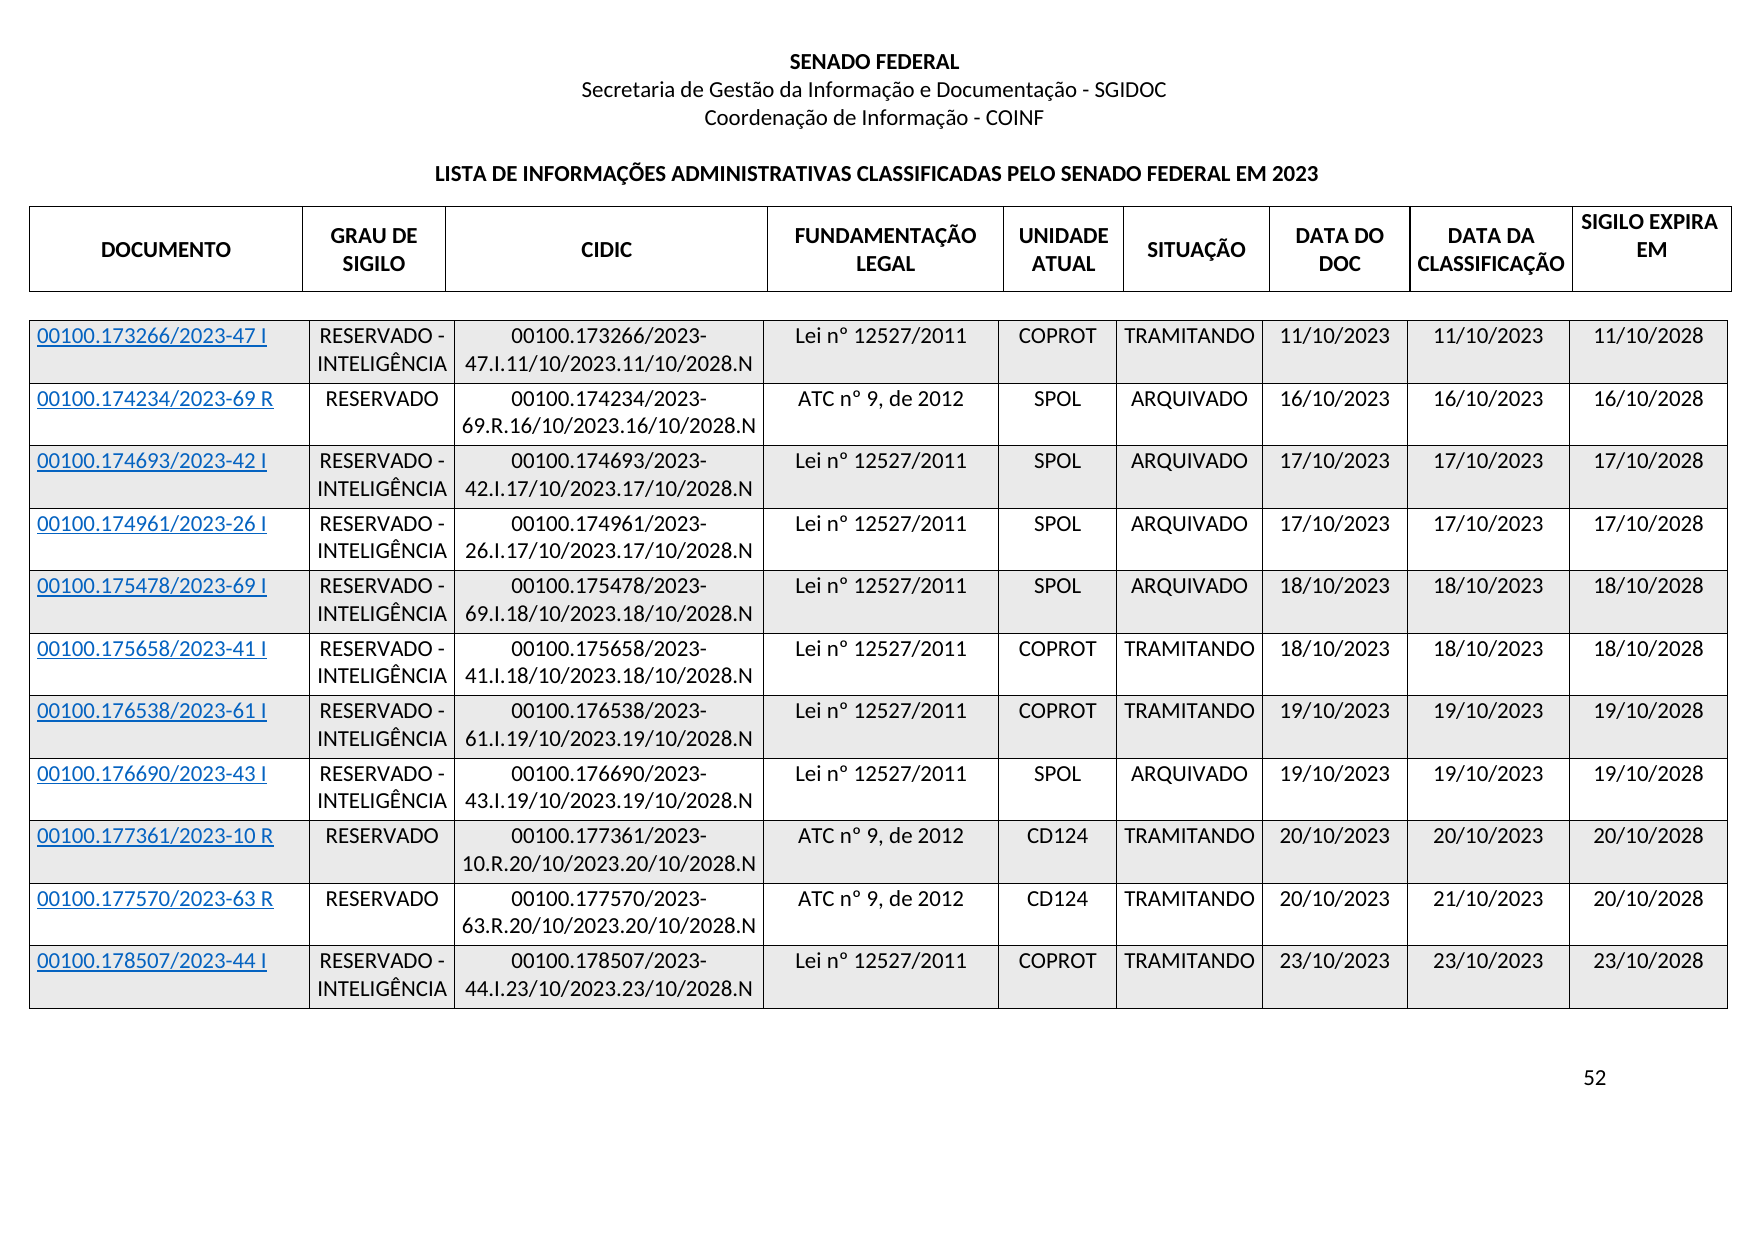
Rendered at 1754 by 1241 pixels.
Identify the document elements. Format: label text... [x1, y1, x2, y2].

table_cell 00100.175658/2023-41 I [30, 634, 309, 695]
table_cell 18/10/2023 [1263, 571, 1407, 633]
table_cell 18/10/2028 [1570, 571, 1727, 633]
table_cell 00100.174234/2023-69 R [30, 384, 309, 445]
table_cell 19/10/2023 [1408, 696, 1569, 758]
table_cell 00100.175478/2023-69 I [30, 571, 309, 633]
table_cell SPOL [999, 446, 1116, 508]
table_cell 00100.173266/2023-47 I [30, 321, 309, 383]
table_cell RESERVADO - INTELIGÊNCIA [310, 509, 454, 570]
table_cell TRAMITANDO [1117, 821, 1262, 883]
table_cell 17/10/2028 [1570, 509, 1727, 570]
table_cell RESERVADO - INTELIGÊNCIA [310, 321, 454, 383]
table_cell RESERVADO [310, 384, 454, 445]
table_cell RESERVADO [310, 821, 454, 883]
table_cell RESERVADO - INTELIGÊNCIA [310, 946, 454, 1008]
table_cell 16/10/2023 [1263, 384, 1407, 445]
table_cell Lei nº 12527/2011 [764, 571, 998, 633]
table_cell 16/10/2028 [1570, 384, 1727, 445]
table_cell SPOL [999, 384, 1116, 445]
table_cell 00100.177361/2023-10.R.20/10/2023.20/10/2028.N [455, 821, 763, 883]
table_cell RESERVADO - INTELIGÊNCIA [310, 759, 454, 820]
table_cell ARQUIVADO [1117, 759, 1262, 820]
table_cell 00100.176690/2023-43.I.19/10/2023.19/10/2028.N [455, 759, 763, 820]
table_cell ARQUIVADO [1117, 384, 1262, 445]
table_cell 11/10/2023 [1263, 321, 1407, 383]
table_cell COPROT [999, 946, 1116, 1008]
table_cell ARQUIVADO [1117, 446, 1262, 508]
table_cell 18/10/2023 [1263, 634, 1407, 695]
table_cell 20/10/2023 [1263, 884, 1407, 945]
table_cell COPROT [999, 696, 1116, 758]
table_cell 17/10/2028 [1570, 446, 1727, 508]
table_cell 17/10/2023 [1408, 446, 1569, 508]
table_cell Lei nº 12527/2011 [764, 759, 998, 820]
table_cell TRAMITANDO [1117, 946, 1262, 1008]
table_cell RESERVADO - INTELIGÊNCIA [310, 446, 454, 508]
table_cell 18/10/2023 [1408, 571, 1569, 633]
table_cell SPOL [999, 509, 1116, 570]
table_cell 00100.177361/2023-10 R [30, 821, 309, 883]
table_cell ARQUIVADO [1117, 509, 1262, 570]
table_cell TRAMITANDO [1117, 634, 1262, 695]
table_cell RESERVADO - INTELIGÊNCIA [310, 696, 454, 758]
table_cell 19/10/2023 [1263, 696, 1407, 758]
table_cell 00100.178507/2023-44.I.23/10/2023.23/10/2028.N [455, 946, 763, 1008]
table_cell 00100.174693/2023-42 I [30, 446, 309, 508]
table_cell Lei nº 12527/2011 [764, 696, 998, 758]
table_cell 00100.176538/2023-61.I.19/10/2023.19/10/2028.N [455, 696, 763, 758]
table_cell RESERVADO [310, 884, 454, 945]
table_cell Lei nº 12527/2011 [764, 509, 998, 570]
table_cell 00100.174234/2023-69.R.16/10/2023.16/10/2028.N [455, 384, 763, 445]
table_cell 21/10/2023 [1408, 884, 1569, 945]
table_cell 00100.174961/2023-26.I.17/10/2023.17/10/2028.N [455, 509, 763, 570]
table_cell COPROT [999, 634, 1116, 695]
table_cell Lei nº 12527/2011 [764, 946, 998, 1008]
table_cell COPROT [999, 321, 1116, 383]
table_cell TRAMITANDO [1117, 696, 1262, 758]
table_cell ARQUIVADO [1117, 571, 1262, 633]
table_cell 20/10/2028 [1570, 821, 1727, 883]
table_cell CD124 [999, 821, 1116, 883]
table_cell 00100.175478/2023-69.I.18/10/2023.18/10/2028.N [455, 571, 763, 633]
table_cell 00100.174693/2023-42.I.17/10/2023.17/10/2028.N [455, 446, 763, 508]
table_cell SPOL [999, 571, 1116, 633]
table_cell 18/10/2028 [1570, 634, 1727, 695]
table_cell 00100.176690/2023-43 I [30, 759, 309, 820]
table_cell 00100.174961/2023-26 I [30, 509, 309, 570]
table_cell 23/10/2023 [1408, 946, 1569, 1008]
table_cell 00100.178507/2023-44 I [30, 946, 309, 1008]
table_cell ATC nº 9, de 2012 [764, 384, 998, 445]
table_cell 23/10/2023 [1263, 946, 1407, 1008]
table_cell CD124 [999, 884, 1116, 945]
table_cell 16/10/2023 [1408, 384, 1569, 445]
table_cell 19/10/2023 [1408, 759, 1569, 820]
table_cell 00100.177570/2023-63 R [30, 884, 309, 945]
table_cell 11/10/2023 [1408, 321, 1569, 383]
table_cell 11/10/2028 [1570, 321, 1727, 383]
table_cell SPOL [999, 759, 1116, 820]
table_cell RESERVADO - INTELIGÊNCIA [310, 634, 454, 695]
table_cell 20/10/2028 [1570, 884, 1727, 945]
table_cell 18/10/2023 [1408, 634, 1569, 695]
table_cell 19/10/2023 [1263, 759, 1407, 820]
table_cell Lei nº 12527/2011 [764, 634, 998, 695]
table_cell 00100.176538/2023-61 I [30, 696, 309, 758]
table_cell TRAMITANDO [1117, 321, 1262, 383]
table_cell 19/10/2028 [1570, 759, 1727, 820]
table_cell ATC nº 9, de 2012 [764, 821, 998, 883]
table_cell TRAMITANDO [1117, 884, 1262, 945]
table_cell Lei nº 12527/2011 [764, 446, 998, 508]
table_cell 00100.175658/2023-41.I.18/10/2023.18/10/2028.N [455, 634, 763, 695]
table_cell 23/10/2028 [1570, 946, 1727, 1008]
table_cell Lei nº 12527/2011 [764, 321, 998, 383]
table_cell 17/10/2023 [1408, 509, 1569, 570]
table_cell ATC nº 9, de 2012 [764, 884, 998, 945]
table_cell 20/10/2023 [1408, 821, 1569, 883]
table_cell RESERVADO - INTELIGÊNCIA [310, 571, 454, 633]
table_cell 17/10/2023 [1263, 509, 1407, 570]
table_cell 00100.177570/2023-63.R.20/10/2023.20/10/2028.N [455, 884, 763, 945]
table_cell 17/10/2023 [1263, 446, 1407, 508]
table_cell 19/10/2028 [1570, 696, 1727, 758]
table_cell 00100.173266/2023-47.I.11/10/2023.11/10/2028.N [455, 321, 763, 383]
table_cell 20/10/2023 [1263, 821, 1407, 883]
